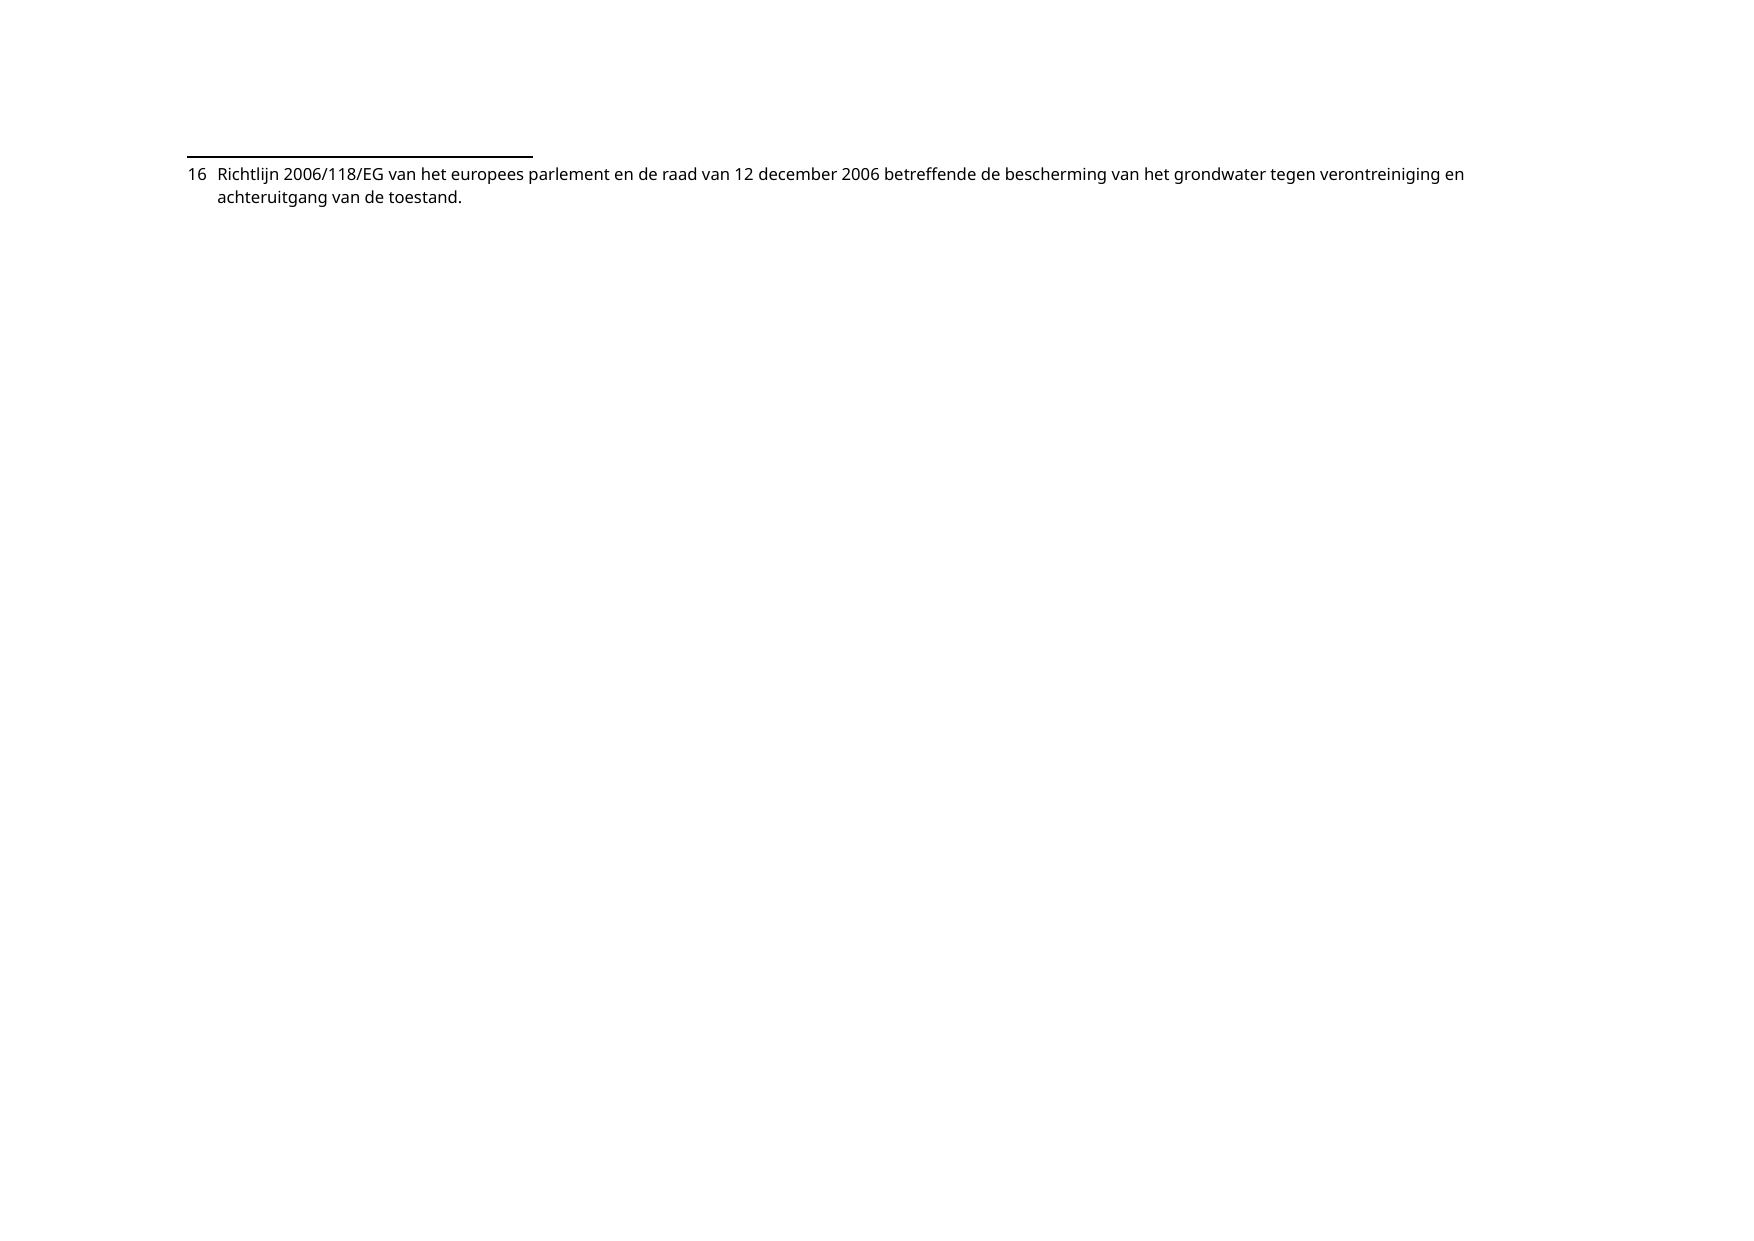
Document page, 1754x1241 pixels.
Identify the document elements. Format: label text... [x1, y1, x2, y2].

text Richtlijn 2006/118/EG van het europees parlement en de raad van 12 december 2006 betreffende de bescherming van het grondwater tegen verontreiniging en achteruitgang van de toestand. [187, 163, 1566, 208]
